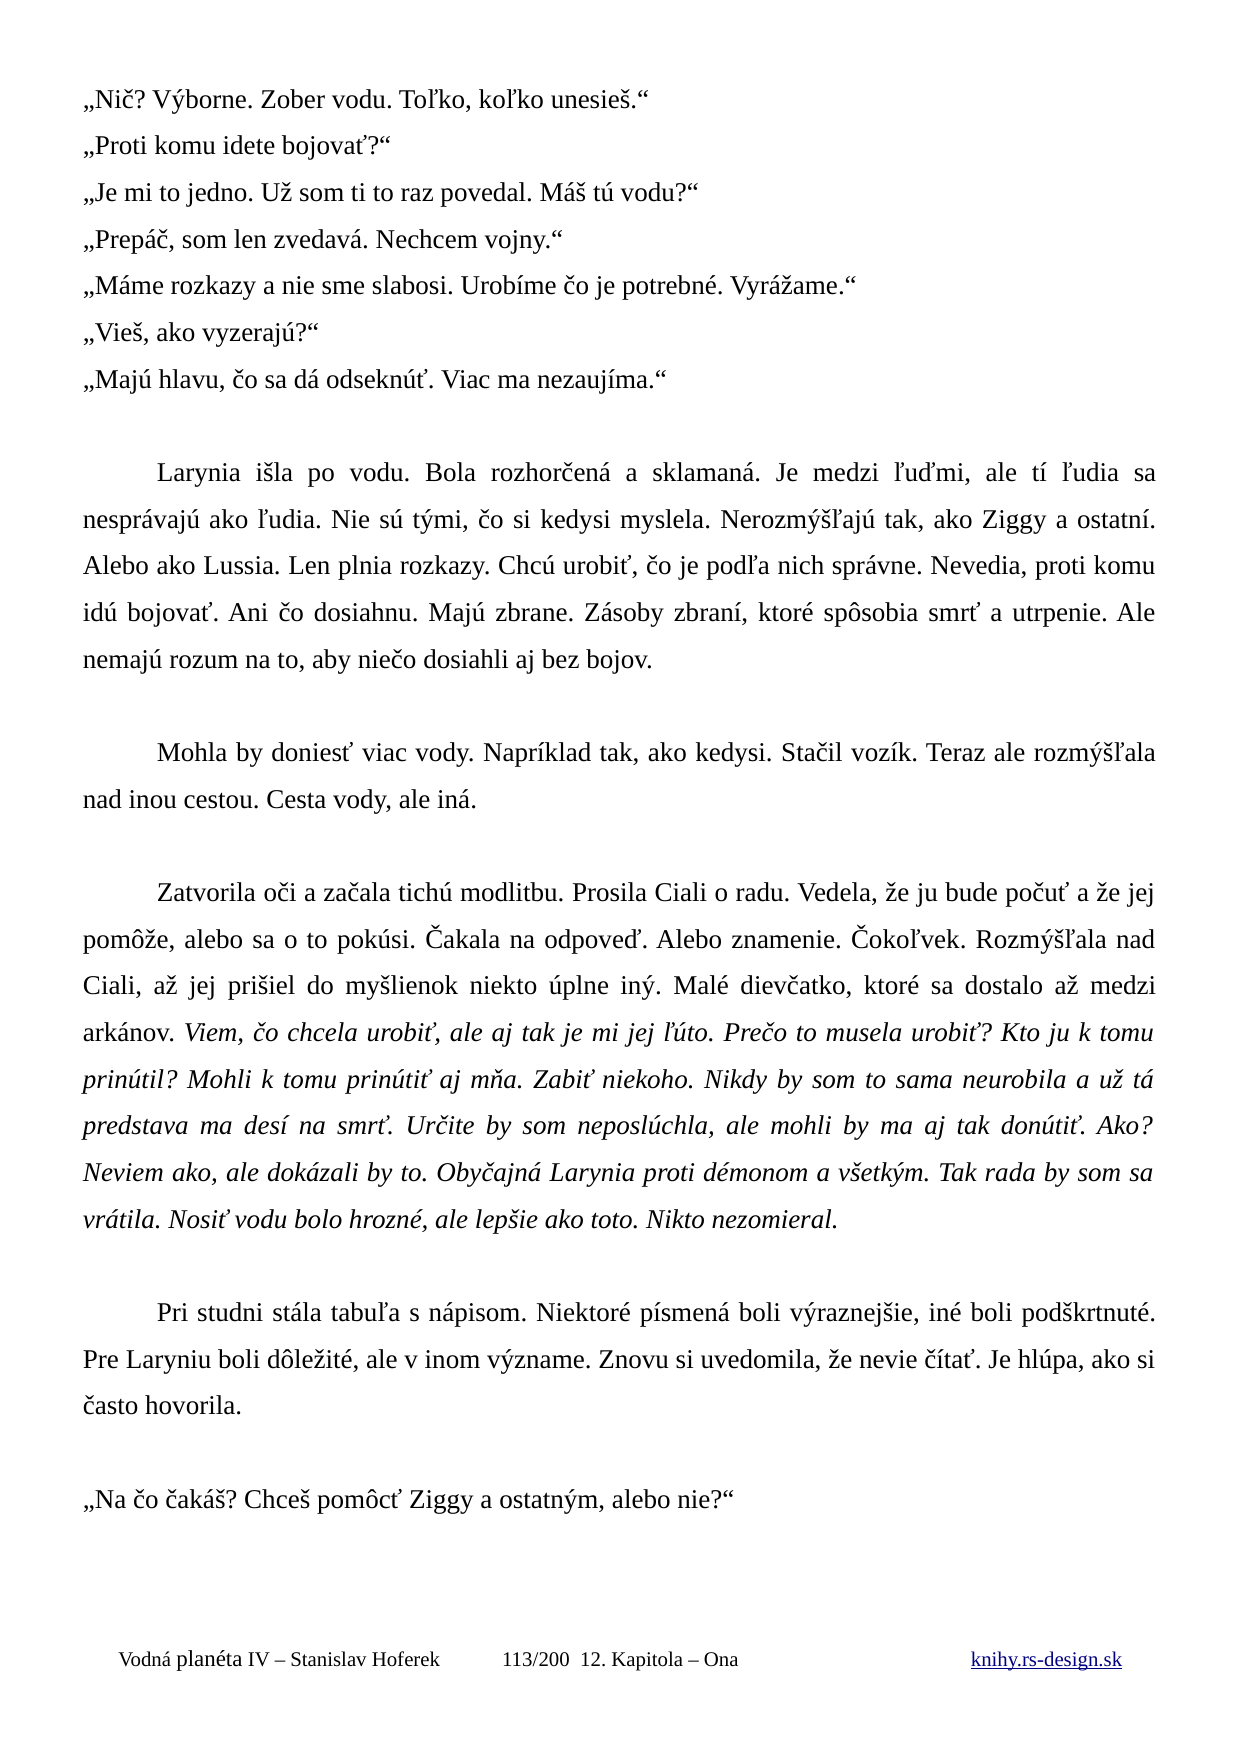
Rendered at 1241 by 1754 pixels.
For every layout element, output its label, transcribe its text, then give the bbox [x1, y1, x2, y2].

text „Majú hlavu, čo sa dá odseknúť. Viac ma nezaujíma.“ [83, 363, 1157, 394]
text „Vieš, ako vyzerajú?“ [83, 316, 1157, 347]
text „Prepáč, som len zvedavá. Nechcem vojny.“ [83, 223, 1157, 254]
text „Máme rozkazy a nie sme slabosi. Urobíme čo je potrebné. Vyrážame.“ [83, 269, 1157, 301]
text Pri studni stála tabuľa s nápisom. Niektoré písmená boli výraznejšie, iné boli podškrtnuté. Pre Laryniu boli dôležité, ale v inom význame. Znovu si uvedomila, že nevie čítať. Je hlúpa, ako si často hovorila. [83, 1296, 1157, 1421]
text Mohla by doniesť viac vody. Napríklad tak, ako kedysi. Stačil vozík. Teraz ale rozmýšľala nad inou cestou. Cesta vody, ale iná. [83, 736, 1157, 814]
text Larynia išla po vodu. Bola rozhorčená a sklamaná. Je medzi ľuďmi, ale tí ľudia sa nesprávajú ako ľudia. Nie sú tými, čo si kedysi myslela. Nerozmýšľajú tak, ako Ziggy a ostatní. Alebo ako Lussia. Len plnia rozkazy. Chcú urobiť, čo je podľa nich správne. Nevedia, proti komu idú bojovať. Ani čo dosiahnu. Majú zbrane. Zásoby zbraní, ktoré spôsobia smrť a utrpenie. Ale nemajú rozum na to, aby niečo dosiahli aj bez bojov. [83, 456, 1157, 674]
text „Na čo čakáš? Chceš pomôcť Ziggy a ostatným, alebo nie?“ [83, 1483, 1157, 1514]
text „Je mi to jedno. Už som ti to raz povedal. Máš tú vodu?“ [83, 176, 1157, 207]
text „Proti komu idete bojovať?“ [83, 129, 1157, 161]
text Zatvorila oči a začala tichú modlitbu. Prosila Ciali o radu. Vedela, že ju bude počuť a že jej pomôže, alebo sa o to pokúsi. Čakala na odpoveď. Alebo znamenie. Čokoľvek. Rozmýšľala nad Ciali, až jej prišiel do myšlienok niekto úplne iný. Malé dievčatko, ktoré sa dostalo až medzi arkánov. Viem, čo chcela urobiť, ale aj tak je mi jej ľúto. Prečo to musela urobiť? Kto ju k tomu prinútil? Mohli k tomu prinútiť aj mňa. Zabiť niekoho. Nikdy by som to sama neurobila a už tá predstava ma desí na smrť. Určite by som neposlúchla, ale mohli by ma aj tak donútiť. Ako? Neviem ako, ale dokázali by to. Obyčajná Larynia proti démonom a všetkým. Tak rada by som sa vrátila. Nosiť vodu bolo hrozné, ale lepšie ako toto. Nikto nezomieral. [83, 876, 1157, 1234]
text „Nič? Výborne. Zober vodu. Toľko, koľko unesieš.“ [83, 83, 1157, 114]
